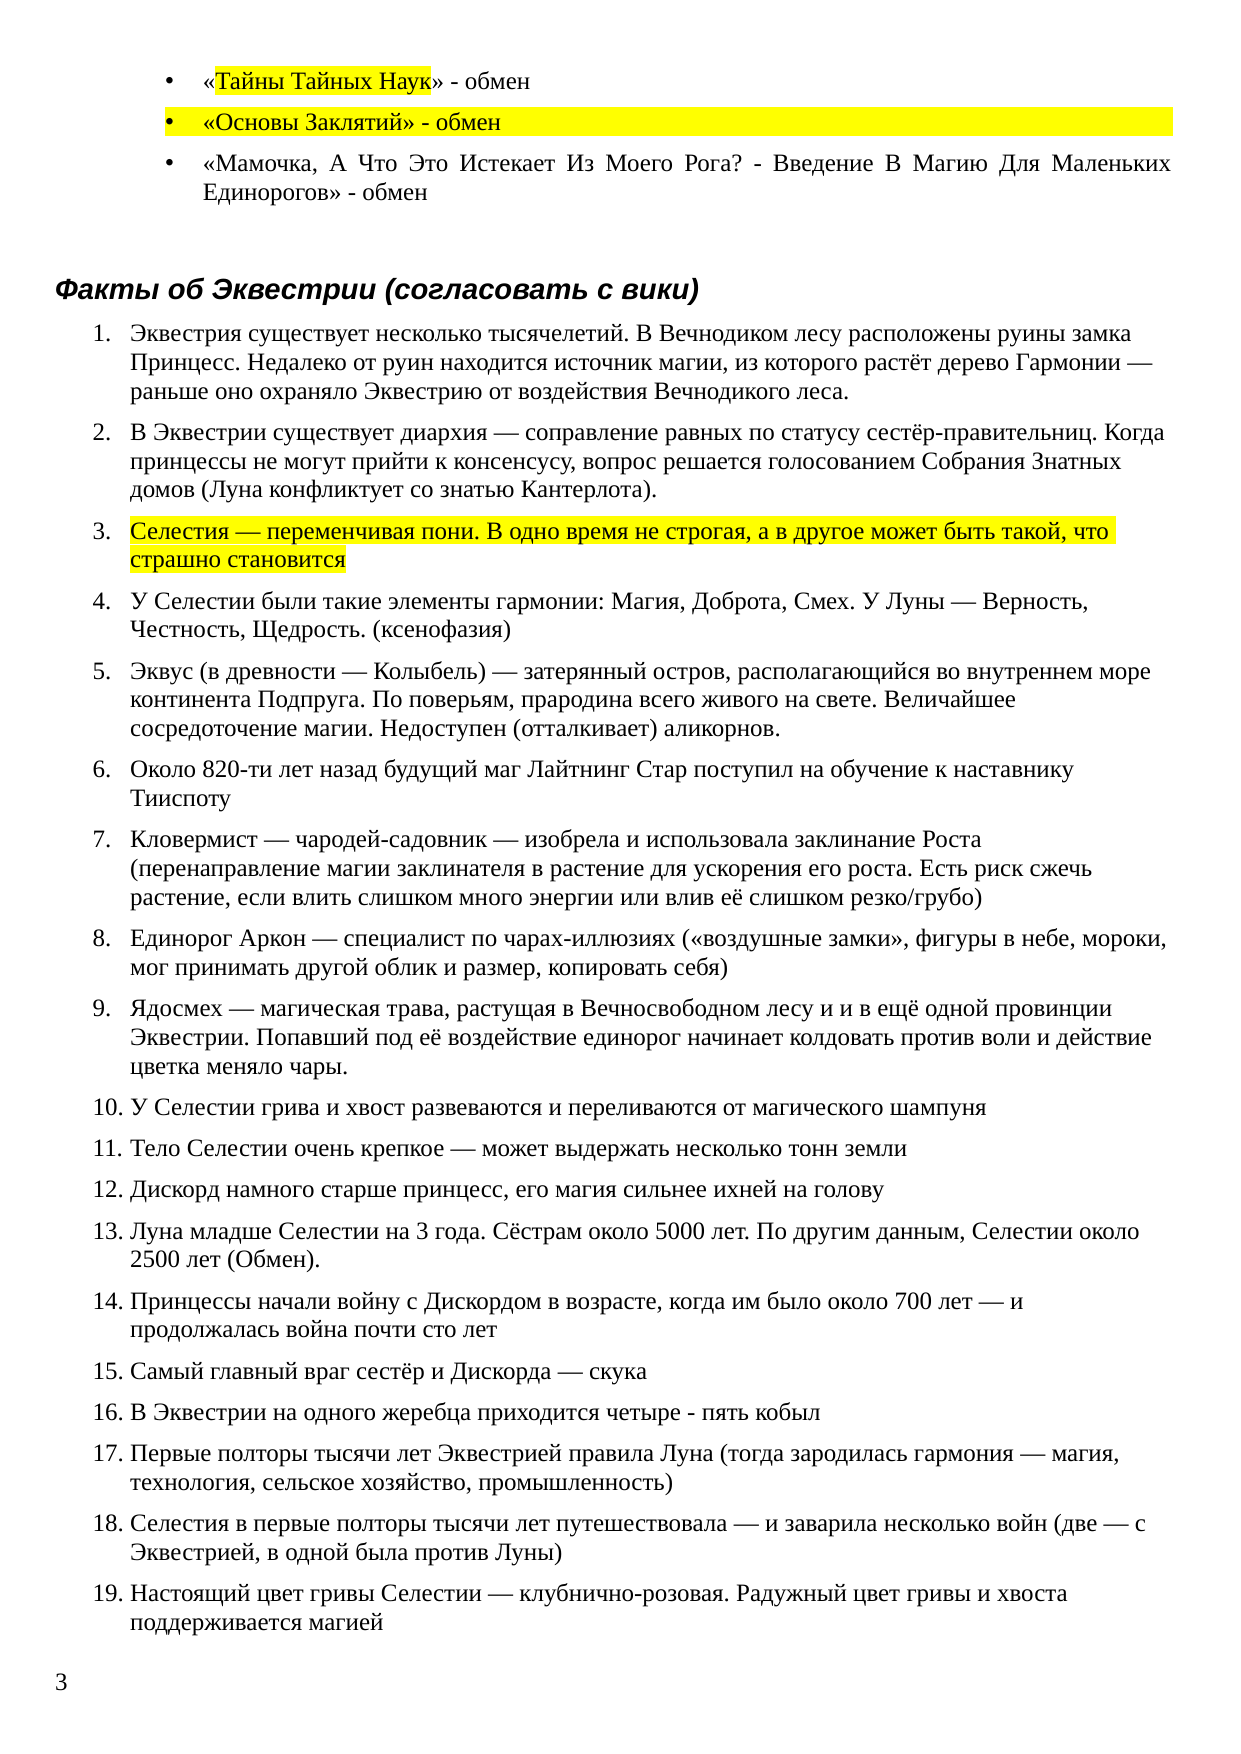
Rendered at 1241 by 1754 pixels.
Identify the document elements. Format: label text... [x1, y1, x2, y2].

list У Селестии были такие элементы гармонии: Магия, Доброта, Смех. У Луны — Верность, Честность, Щедрость. (ксенофазия) [92, 586, 1173, 643]
list Селестия — переменчивая пони. В одно время не строгая, а в другое может быть такой, что страшно становится [92, 516, 1173, 573]
list «Тайны Тайных Наук» - обмен [165, 66, 1173, 95]
list «Мамочка, А Что Это Истекает Из Моего Рога? - Введение В Магию Для Маленьких Единорогов» - обмен [165, 148, 1173, 206]
list В Эквестрии на одного жеребца приходится четыре - пять кобыл [92, 1397, 1173, 1426]
list Кловермист — чародей-садовник — изобрела и использовала заклинание Роста (перенаправление магии заклинателя в растение для ускорения его роста. Есть риск сжечь растение, если влить слишком много энергии или влив её слишком резко/грубо) [92, 824, 1173, 911]
subtitle Факты об Эквестрии (согласовать с вики) [55, 272, 1173, 306]
list Около 820-ти лет назад будущий маг Лайтнинг Стар поступил на обучение к наставнику Тииспоту [92, 754, 1173, 812]
list Первые полторы тысячи лет Эквестрией правила Луна (тогда зародилась гармония — магия, технология, сельское хозяйство, промышленность) [92, 1438, 1173, 1496]
list Дискорд намного старше принцесс, его магия сильнее ихней на голову [92, 1174, 1173, 1203]
list Ядосмех — магическая трава, растущая в Вечносвободном лесу и и в ещё одной провинции Эквестрии. Попавший под её воздействие единорог начинает колдовать против воли и действие цветка меняло чары. [92, 993, 1173, 1079]
list Луна младше Селестии на 3 года. Сёстрам около 5000 лет. По другим данным, Селестии около 2500 лет (Обмен). [92, 1216, 1173, 1273]
list Настоящий цвет гривы Селестии — клубнично-розовая. Радужный цвет гривы и хвоста поддерживается магией [92, 1578, 1173, 1636]
list Единорог Аркон — специалист по чарах-иллюзиях («воздушные замки», фигуры в небе, мороки, мог принимать другой облик и размер, копировать себя) [92, 923, 1173, 981]
list В Эквестрии существует диархия — соправление равных по статусу сестёр-правительниц. Когда принцессы не могут прийти к консенсусу, вопрос решается голосованием Собрания Знатных домов (Луна конфликтует со знатью Кантерлота). [92, 417, 1173, 503]
list «Основы Заклятий» - обмен [165, 107, 1173, 136]
list Самый главный враг сестёр и Дискорда — скука [92, 1356, 1173, 1384]
list Селестия в первые полторы тысячи лет путешествовала — и заварила несколько войн (две — с Эквестрией, в одной была против Луны) [92, 1508, 1173, 1566]
list Эквус (в древности — Колыбель) — затерянный остров, располагающийся во внутреннем море континента Подпруга. По поверьям, прародина всего живого на свете. Величайшее сосредоточение магии. Недоступен (отталкивает) аликорнов. [92, 656, 1173, 742]
list У Селестии грива и хвост развеваются и переливаются от магического шампуня [92, 1092, 1173, 1121]
list Принцессы начали войну с Дискордом в возрасте, когда им было около 700 лет — и продолжалась война почти сто лет [92, 1286, 1173, 1343]
list Тело Селестии очень крепкое — может выдержать несколько тонн земли [92, 1133, 1173, 1162]
list Эквестрия существует несколько тысячелетий. В Вечнодиком лесу расположены руины замка Принцесс. Недалеко от руин находится источник магии, из которого растёт дерево Гармонии — раньше оно охраняло Эквестрию от воздействия Вечнодикого леса. [92, 318, 1173, 404]
